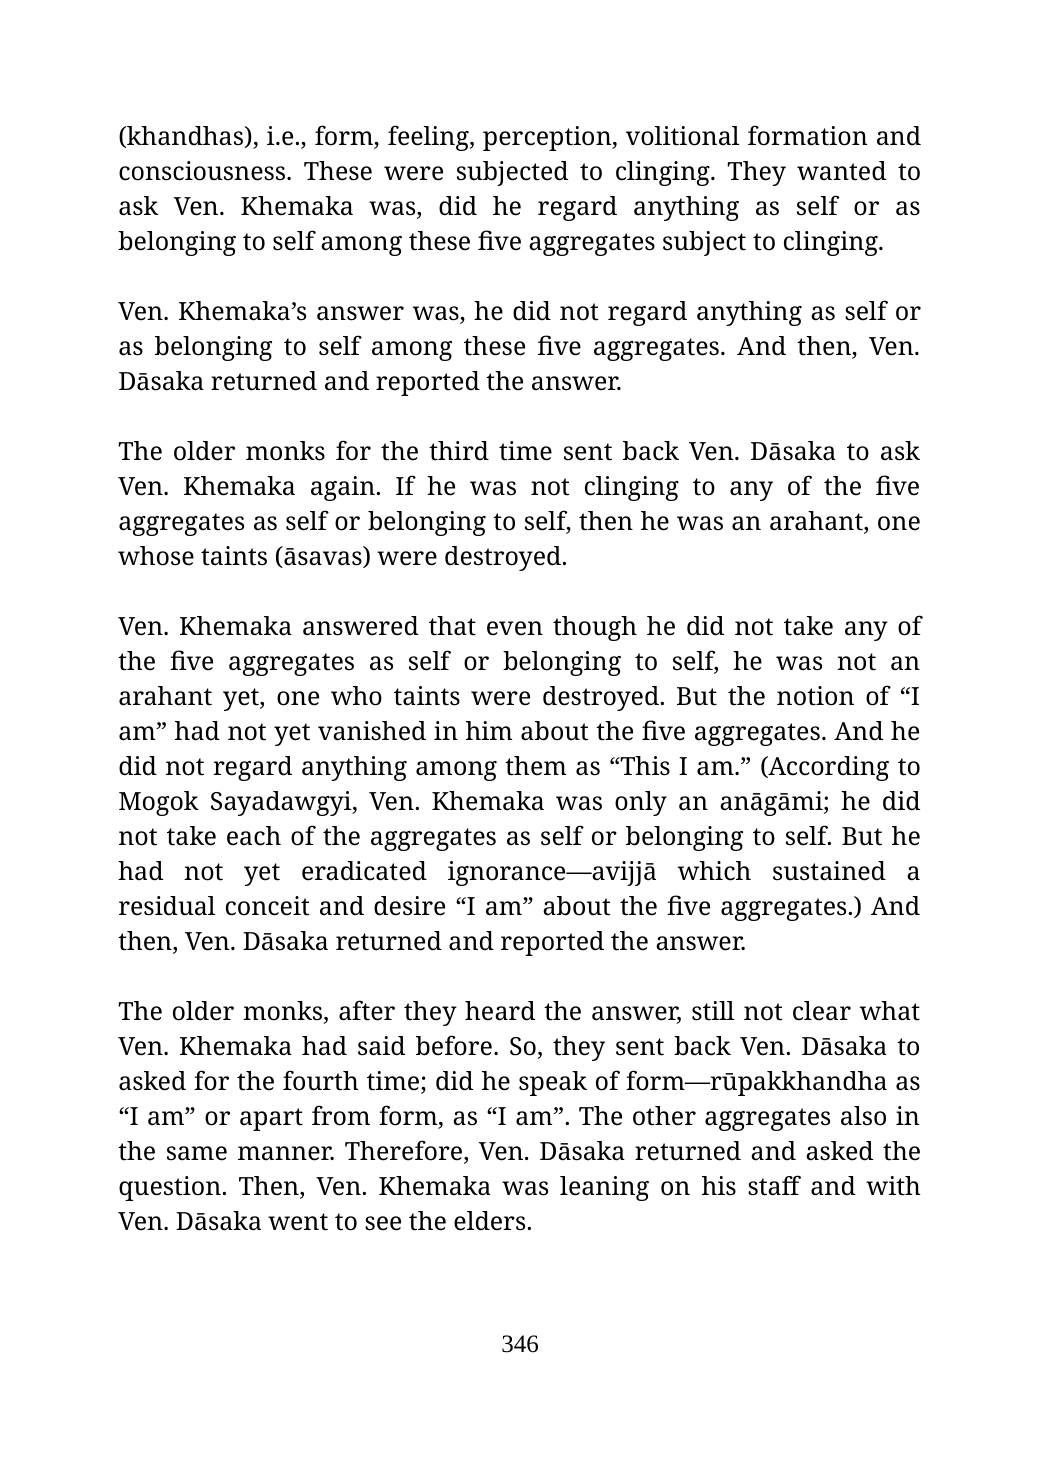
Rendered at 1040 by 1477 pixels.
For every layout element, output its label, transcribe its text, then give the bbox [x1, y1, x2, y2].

text (khandhas), i.e., form, feeling, perception, volitional formation and consciousness. These were subjected to clinging. They wanted to ask Ven. Khemaka was, did he regard anything as self or as belonging to self among these five aggregates subject to clinging. Ven. Khemaka’s answer was, he did not regard anything as self or as belonging to self among these five aggregates. And then, Ven. Dāsaka returned and reported the answer. The older monks for the third time sent back Ven. Dāsaka to ask Ven. Khemaka again. If he was not clinging to any of the five aggregates as self or belonging to self, then he was an arahant, one whose taints (āsavas) were destroyed. Ven. Khemaka answered that even though he did not take any of the five aggregates as self or belonging to self, he was not an arahant yet, one who taints were destroyed. But the notion of “I am” had not yet vanished in him about the five aggregates. And he did not regard anything among them as “This I am.” (According to Mogok Sayadawgyi, Ven. Khemaka was only an anāgāmi; he did not take each of the aggregates as self or belonging to self. But he had not yet eradicated ignorance—avijjā which sustained a residual conceit and desire “I am” about the five aggregates.) And then, Ven. Dāsaka returned and reported the answer. The older monks, after they heard the answer, still not clear what Ven. Khemaka had said before. So, they sent back Ven. Dāsaka to asked for the fourth time; did he speak of form—rūpakkhandha as “I am” or apart from form, as “I am”. The other aggregates also in the same manner. Therefore, Ven. Dāsaka returned and asked the question. Then, Ven. Khemaka was leaning on his staff and with Ven. Dāsaka went to see the elders. [118, 118, 922, 1273]
